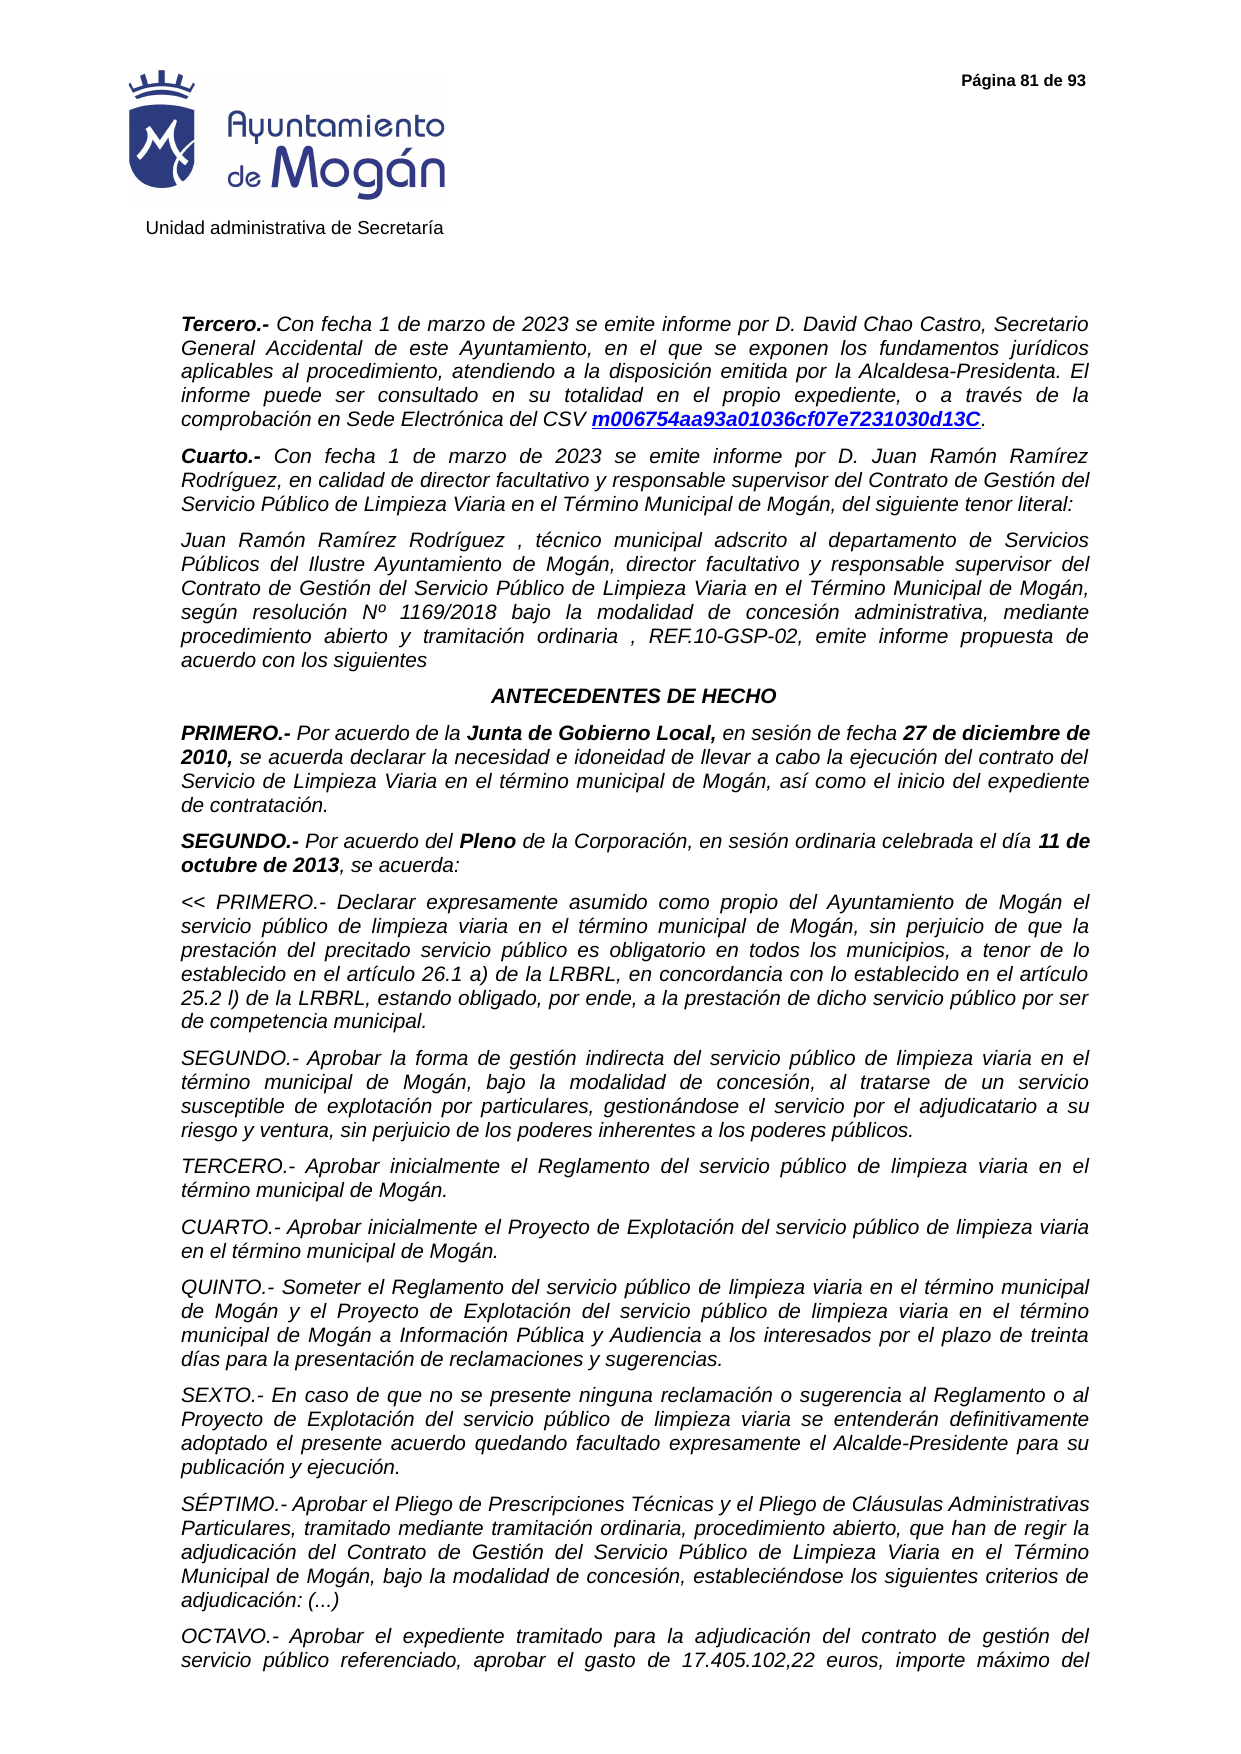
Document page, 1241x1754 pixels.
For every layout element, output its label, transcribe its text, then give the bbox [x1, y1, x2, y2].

text SEGUNDO.- Aprobar la forma de gestión indirecta del servicio público de limpieza viaria en el término municipal de Mogán, bajo la modalidad de concesión, al tratarse de un servicio susceptible de explotación por particulares, gestionándose el servicio por el adjudicatario a su riesgo y ventura, sin perjuicio de los poderes inherentes a los poderes públicos. [181, 1046, 1092, 1142]
text Cuarto.- Con fecha 1 de marzo de 2023 se emite informe por D. Juan Ramón Ramírez Rodríguez, en calidad de director facultativo y responsable supervisor del Contrato de Gestión del Servicio Público de Limpieza Viaria en el Término Municipal de Mogán, del siguiente tenor literal: [181, 444, 1092, 516]
picture [128, 70, 445, 206]
text ANTECEDENTES DE HECHO [181, 684, 1092, 708]
text PRIMERO.- Por acuerdo de la Junta de Gobierno Local, en sesión de fecha 27 de diciembre de 2010, se acuerda declarar la necesidad e idoneidad de llevar a cabo la ejecución del contrato del Servicio de Limpieza Viaria en el término municipal de Mogán, así como el inicio del expediente de contratación. [181, 721, 1092, 817]
text SEXTO.- En caso de que no se presente ninguna reclamación o sugerencia al Reglamento o al Proyecto de Explotación del servicio público de limpieza viaria se entenderán definitivamente adoptado el presente acuerdo quedando facultado expresamente el Alcalde-Presidente para su publicación y ejecución. [181, 1383, 1092, 1479]
text Juan Ramón Ramírez Rodríguez , técnico municipal adscrito al departamento de Servicios Públicos del Ilustre Ayuntamiento de Mogán, director facultativo y responsable supervisor del Contrato de Gestión del Servicio Público de Limpieza Viaria en el Término Municipal de Mogán, según resolución Nº 1169/2018 bajo la modalidad de concesión administrativa, mediante procedimiento abierto y tramitación ordinaria , REF.10-GSP-02, emite informe propuesta de acuerdo con los siguientes [181, 528, 1092, 672]
text QUINTO.- Someter el Reglamento del servicio público de limpieza viaria en el término municipal de Mogán y el Proyecto de Explotación del servicio público de limpieza viaria en el término municipal de Mogán a Información Pública y Audiencia a los interesados por el plazo de treinta días para la presentación de reclamaciones y sugerencias. [181, 1275, 1092, 1371]
text CUARTO.- Aprobar inicialmente el Proyecto de Explotación del servicio público de limpieza viaria en el término municipal de Mogán. [181, 1214, 1092, 1262]
text SÉPTIMO.- Aprobar el Pliego de Prescripciones Técnicas y el Pliego de Cláusulas Administrativas Particulares, tramitado mediante tramitación ordinaria, procedimiento abierto, que han de regir la adjudicación del Contrato de Gestión del Servicio Público de Limpieza Viaria en el Término Municipal de Mogán, bajo la modalidad de concesión, estableciéndose los siguientes criterios de adjudicación: (...) [181, 1492, 1092, 1611]
text OCTAVO.- Aprobar el expediente tramitado para la adjudicación del contrato de gestión del servicio público referenciado, aprobar el gasto de 17.405.102,22 euros, importe máximo del [181, 1624, 1092, 1672]
text TERCERO.- Aprobar inicialmente el Reglamento del servicio público de limpieza viaria en el término municipal de Mogán. [181, 1154, 1092, 1202]
text << PRIMERO.- Declarar expresamente asumido como propio del Ayuntamiento de Mogán el servicio público de limpieza viaria en el término municipal de Mogán, sin perjuicio de que la prestación del precitado servicio público es obligatorio en todos los municipios, a tenor de lo establecido en el artículo 26.1 a) de la LRBRL, en concordancia con lo establecido en el artículo 25.2 l) de la LRBRL, estando obligado, por ende, a la prestación de dicho servicio público por ser de competencia municipal. [181, 889, 1092, 1033]
text Tercero.- Con fecha 1 de marzo de 2023 se emite informe por D. David Chao Castro, Secretario General Accidental de este Ayuntamiento, en el que se exponen los fundamentos jurídicos aplicables al procedimiento, atendiendo a la disposición emitida por la Alcaldesa-Presidenta. El informe puede ser consultado en su totalidad en el propio expediente, o a través de la comprobación en Sede Electrónica del CSV m006754aa93a01036cf07e7231030d13C. [181, 311, 1092, 431]
text SEGUNDO.- Por acuerdo del Pleno de la Corporación, en sesión ordinaria celebrada el día 11 de octubre de 2013, se acuerda: [181, 829, 1092, 877]
